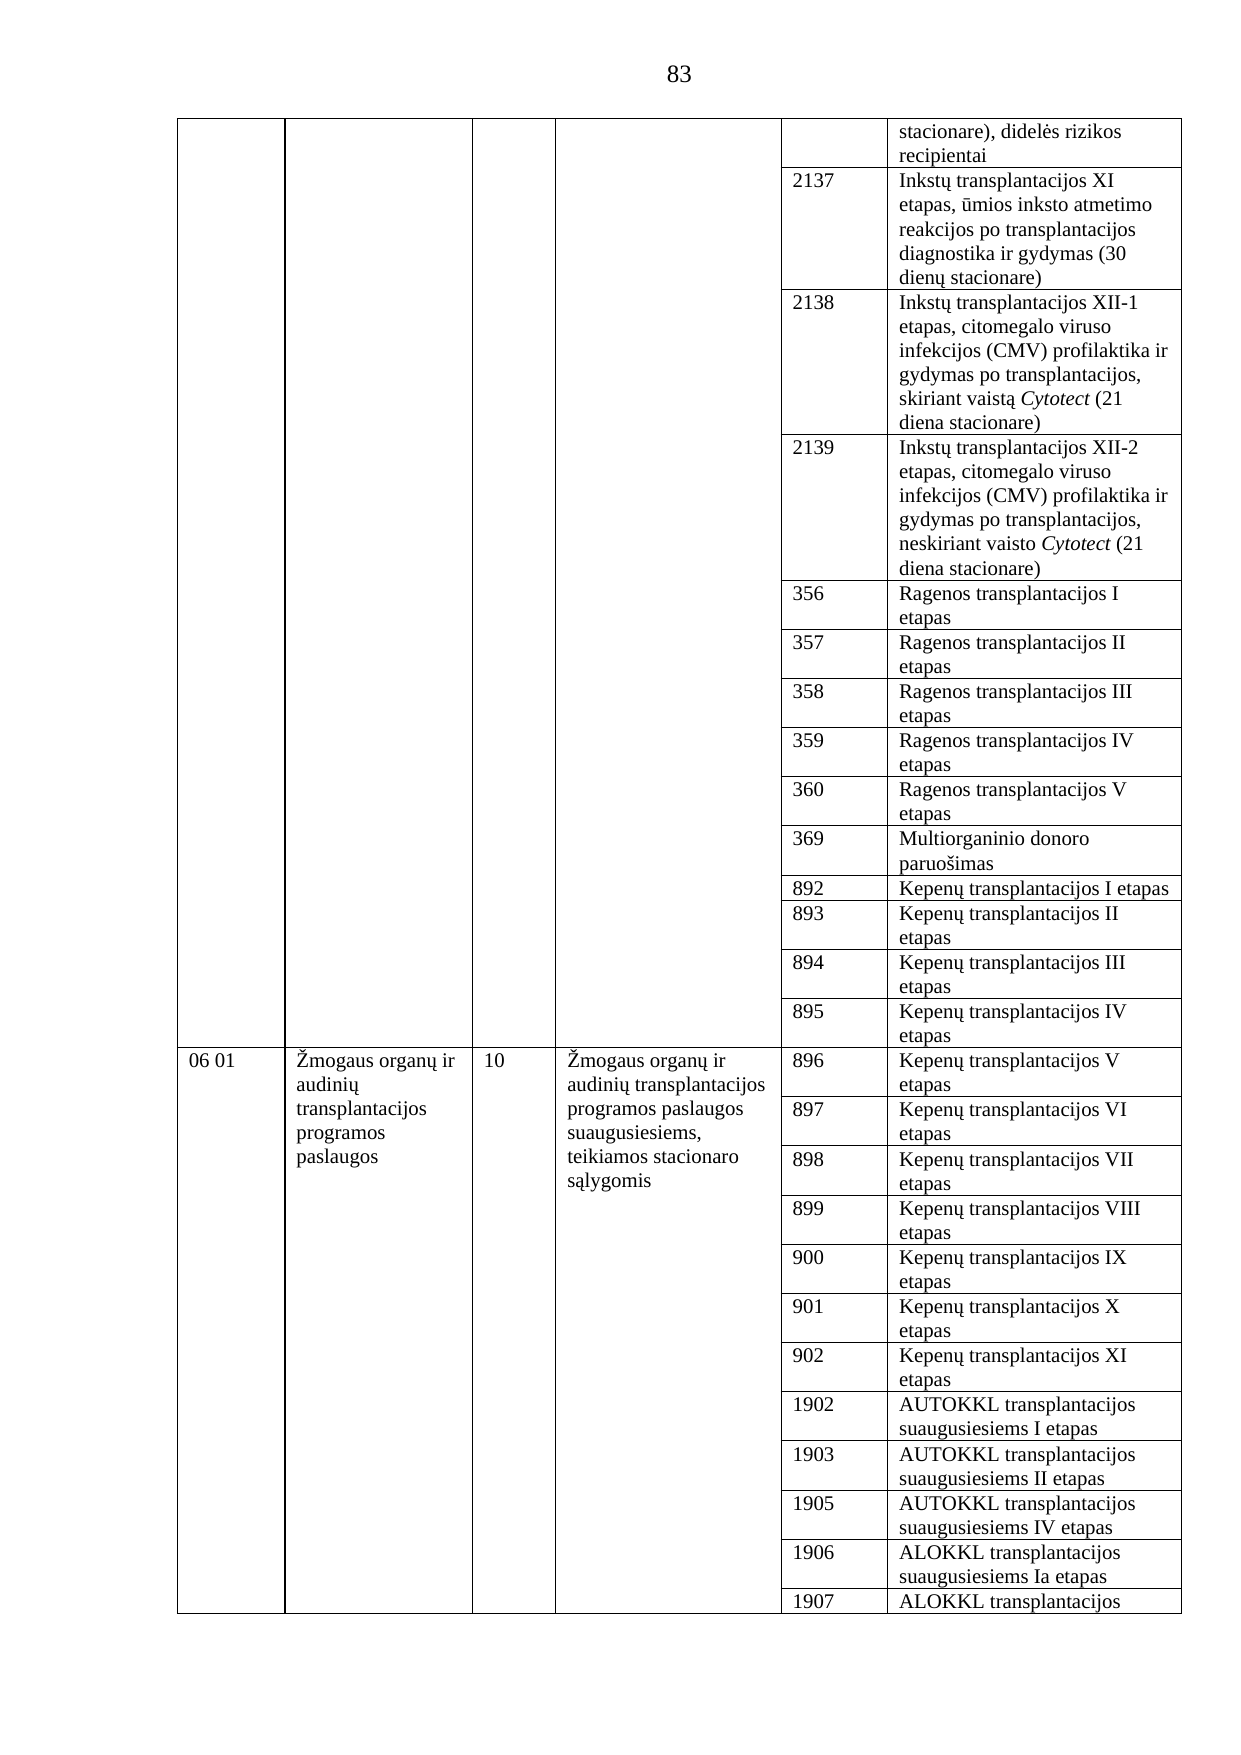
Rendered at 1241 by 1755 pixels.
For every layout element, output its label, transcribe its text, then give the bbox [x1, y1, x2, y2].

table_cell 360 [782, 777, 887, 825]
table_cell [178, 119, 284, 1047]
table_cell 10 [473, 1048, 555, 1613]
table_cell 357 [782, 630, 887, 678]
table_cell Ragenos transplantacijos II etapas [888, 630, 1181, 678]
table_cell Inkstų transplantacijos XII-1 etapas, citomegalo viruso infekcijos (CMV) profilaktika ir gydymas po transplantacijos, skiriant vaistą Cytotect (21 diena stacionare) [888, 290, 1181, 434]
table_cell Kepenų transplantacijos IX etapas [888, 1245, 1181, 1293]
table_cell 897 [782, 1097, 887, 1145]
table_cell Ragenos transplantacijos I etapas [888, 581, 1181, 629]
table_cell Kepenų transplantacijos XI etapas [888, 1343, 1181, 1391]
table_cell [782, 119, 887, 167]
table_cell Kepenų transplantacijos III etapas [888, 950, 1181, 998]
table_cell 896 [782, 1048, 887, 1096]
table_cell 06 01 [178, 1048, 284, 1613]
table_cell Ragenos transplantacijos V etapas [888, 777, 1181, 825]
table_cell 2139 [782, 435, 887, 579]
table_cell Kepenų transplantacijos II etapas [888, 901, 1181, 949]
table_cell Ragenos transplantacijos IV etapas [888, 728, 1181, 776]
table_cell 894 [782, 950, 887, 998]
table_cell 895 [782, 999, 887, 1047]
table_cell AUTOKKL transplantacijos suaugusiesiems IV etapas [888, 1491, 1181, 1539]
table_cell [556, 119, 781, 1047]
table_cell Multiorganinio donoro paruošimas [888, 826, 1181, 874]
table_cell 899 [782, 1196, 887, 1244]
table_cell 1906 [782, 1540, 887, 1588]
table_cell 2138 [782, 290, 887, 434]
table_cell Kepenų transplantacijos X etapas [888, 1294, 1181, 1342]
table_cell Kepenų transplantacijos IV etapas [888, 999, 1181, 1047]
table_cell AUTOKKL transplantacijos suaugusiesiems II etapas [888, 1441, 1181, 1489]
table_cell 1905 [782, 1491, 887, 1539]
table_cell stacionare), didelės rizikos recipientai [888, 119, 1181, 167]
table_cell Kepenų transplantacijos I etapas [888, 876, 1181, 899]
table_cell Kepenų transplantacijos VIII etapas [888, 1196, 1181, 1244]
table_cell 358 [782, 679, 887, 727]
table_cell 369 [782, 826, 887, 874]
table_cell 892 [782, 876, 887, 899]
table_cell Žmogaus organų ir audinių transplantacijos programos paslaugos suaugusiesiems, teikiamos stacionaro sąlygomis [556, 1048, 781, 1613]
table_cell Kepenų transplantacijos VI etapas [888, 1097, 1181, 1145]
table_cell 902 [782, 1343, 887, 1391]
table_cell 901 [782, 1294, 887, 1342]
table_cell Kepenų transplantacijos V etapas [888, 1048, 1181, 1096]
table_cell [286, 119, 472, 1047]
table_cell Kepenų transplantacijos VII etapas [888, 1146, 1181, 1194]
table_cell Ragenos transplantacijos III etapas [888, 679, 1181, 727]
table_cell ALOKKL transplantacijos suaugusiesiems Ia etapas [888, 1540, 1181, 1588]
table_cell [473, 119, 555, 1047]
table_cell 898 [782, 1146, 887, 1194]
table_cell 893 [782, 901, 887, 949]
table_cell 1903 [782, 1441, 887, 1489]
table_cell 356 [782, 581, 887, 629]
table_cell AUTOKKL transplantacijos suaugusiesiems I etapas [888, 1392, 1181, 1440]
table_cell 1902 [782, 1392, 887, 1440]
table_cell Inkstų transplantacijos XII-2 etapas, citomegalo viruso infekcijos (CMV) profilaktika ir gydymas po transplantacijos, neskiriant vaisto Cytotect (21 diena stacionare) [888, 435, 1181, 579]
table_cell Inkstų transplantacijos XI etapas, ūmios inksto atmetimo reakcijos po transplantacijos diagnostika ir gydymas (30 dienų stacionare) [888, 168, 1181, 289]
table_cell 359 [782, 728, 887, 776]
table_cell 1907 [782, 1589, 887, 1613]
table_cell 900 [782, 1245, 887, 1293]
table_cell ALOKKL transplantacijos [888, 1589, 1181, 1613]
table_cell Žmogaus organų ir audinių transplantacijos programos paslaugos [286, 1048, 472, 1613]
table_cell 2137 [782, 168, 887, 289]
